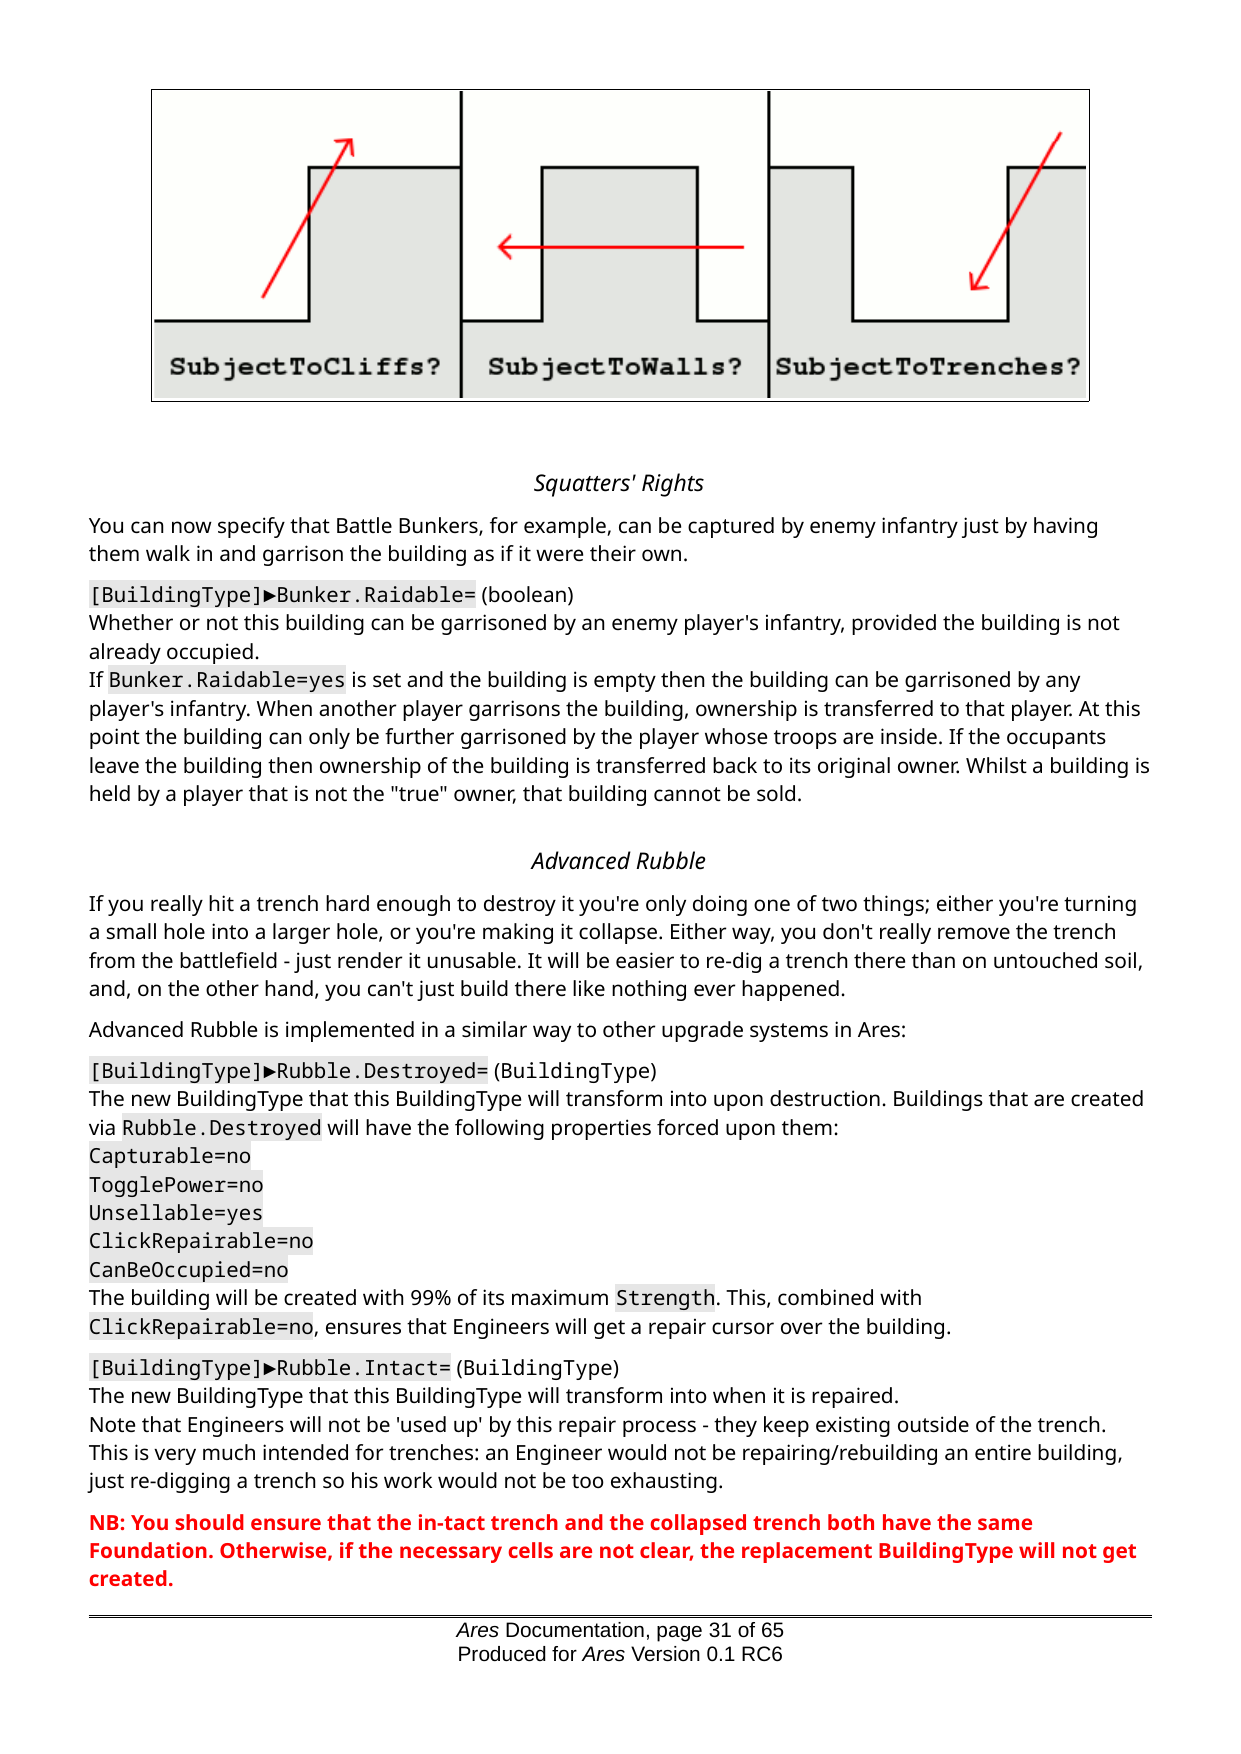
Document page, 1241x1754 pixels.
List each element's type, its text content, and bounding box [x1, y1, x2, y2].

text [BuildingType]►Rubble.Destroyed= (BuildingType) The new BuildingType that this BuildingType will transform into upon destruction. Buildings that are created via Rubble.Destroyed will have the following properties forced upon them: Capturable=no TogglePower=no Unsellable=yes ClickRepairable=no CanBeOccupied=no The building will be created with 99% of its maximum Strength. This, combined with ClickRepairable=no, ensures that Engineers will get a repair cursor over the building. [88, 1056, 1152, 1340]
text [BuildingType]►Rubble.Intact= (BuildingType) The new BuildingType that this BuildingType will transform into when it is repaired. Note that Engineers will not be 'used up' by this repair process - they keep existing outside of the trench. This is very much intended for trenches: an Engineer would not be repairing/rebuilding an entire building, just re-digging a trench so his work would not be too exhausting. [88, 1353, 1152, 1495]
text If you really hit a trench hard enough to destroy it you're only doing one of two things; either you're turning a small hole into a larger hole, or you're making it collapse. Either way, you don't really remove the trench from the battlefield - just render it unusable. It will be easier to re-dig a trench there than on untouched soil, and, on the other hand, you can't just build there like nothing ever happened. [88, 889, 1152, 1003]
text You can now specify that Battle Bunkers, for example, can be captured by enemy infantry just by having them walk in and garrison the building as if it were their own. [88, 511, 1152, 568]
subtitle Advanced Rubble [88, 845, 1152, 876]
text [BuildingType]►Bunker.Raidable= (boolean) Whether or not this building can be garrisoned by an enemy player's infantry, provided the building is not already occupied. If Bunker.Raidable=yes is set and the building is empty then the building can be garrisoned by any player's infantry. When another player garrisons the building, ownership is transferred to that player. At this point the building can only be further garrisoned by the player whose troops are inside. If the occupants leave the building then ownership of the building is transferred back to its original owner. Whilst a building is held by a player that is not the "true" owner, that building cannot be sold. [88, 580, 1152, 808]
text NB: You should ensure that the in-tact trench and the collapsed trench both have the same Foundation. Otherwise, if the necessary cells are not clear, the replacement BuildingType will not get created. [88, 1508, 1152, 1593]
text Advanced Rubble is implemented in a similar way to other upgrade systems in Ares: [88, 1015, 1152, 1043]
picture [154, 91, 1086, 398]
subtitle Squatters' Rights [88, 467, 1152, 498]
